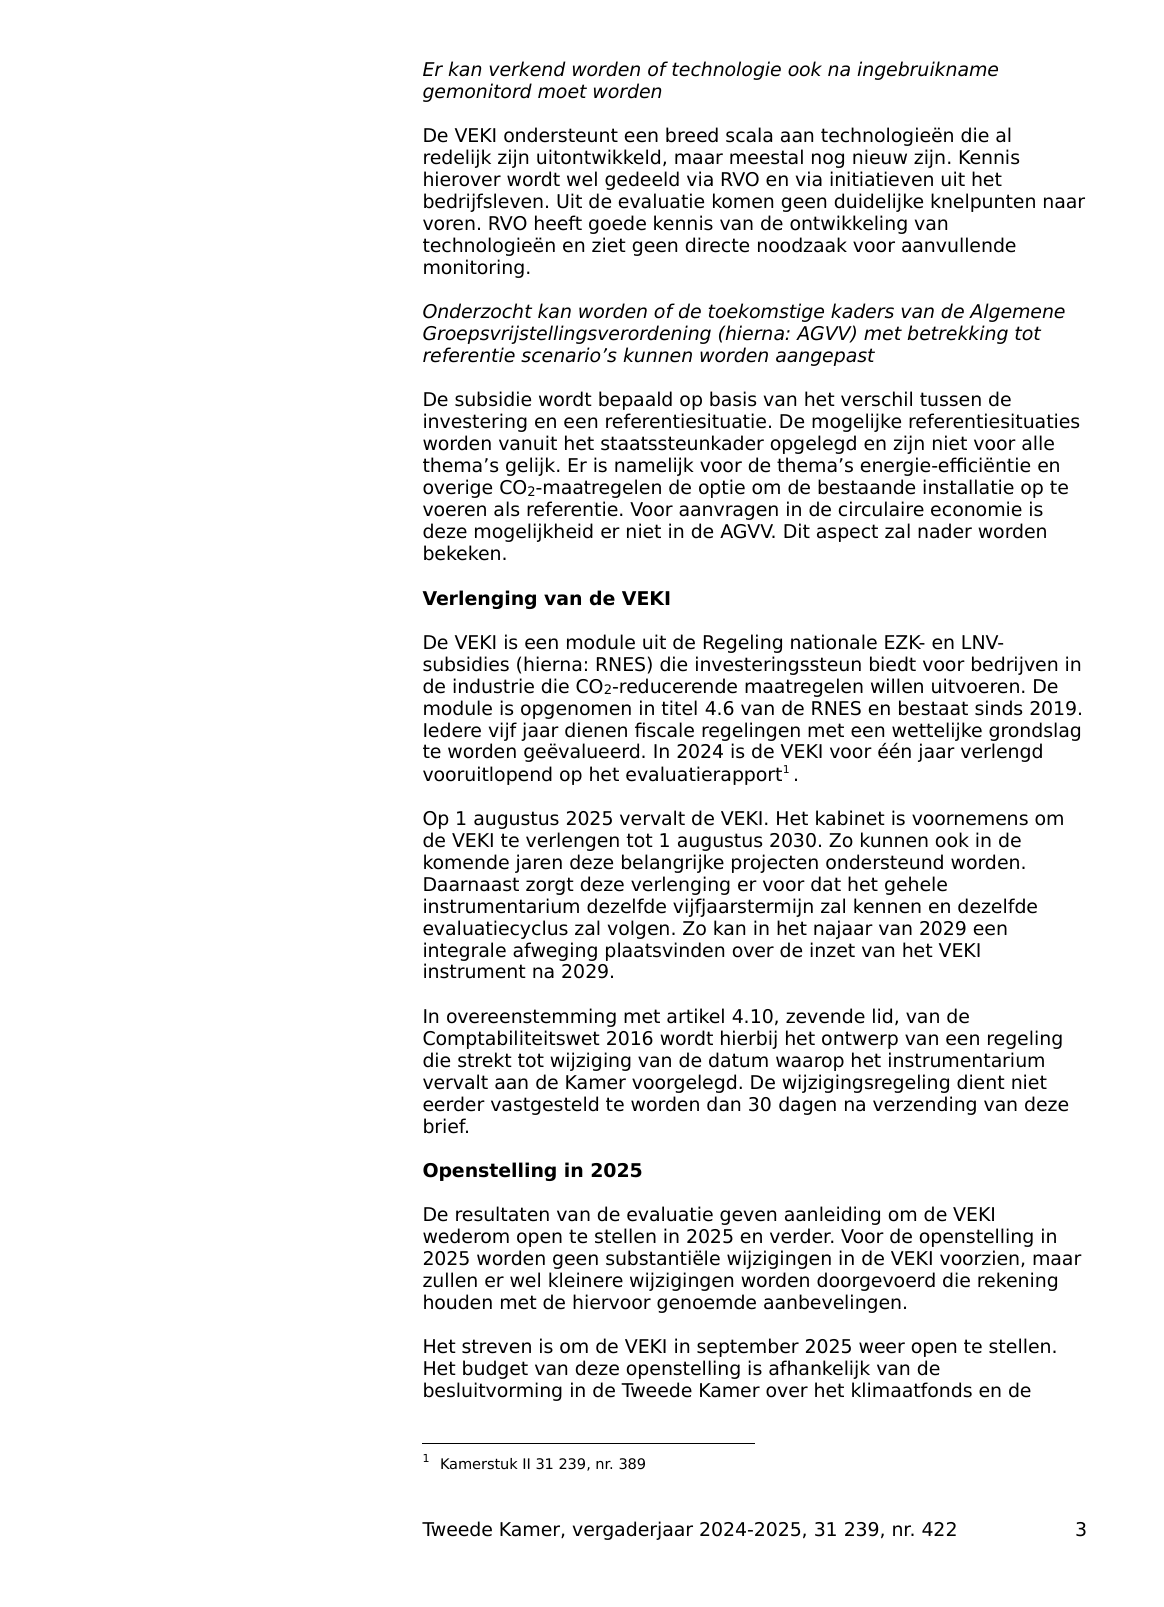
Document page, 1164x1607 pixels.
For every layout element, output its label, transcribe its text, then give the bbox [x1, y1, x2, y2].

subtitle Openstelling in 2025 [422, 1160, 1087, 1182]
subtitle Onderzocht kan worden of de toekomstige kaders van de Algemene Groepsvrijstellingsverordening (hierna: AGVV) met betrekking tot referentie scenario’s kunnen worden aangepast [422, 301, 1087, 367]
text De resultaten van de evaluatie geven aanleiding om de VEKI wederom open te stellen in 2025 en verder. Voor de openstelling in 2025 worden geen substantiële wijzigingen in de VEKI voorzien, maar zullen er wel kleinere wijzigingen worden doorgevoerd die rekening houden met de hiervoor genoemde aanbevelingen. [422, 1204, 1087, 1314]
subtitle Verlenging van de VEKI [422, 587, 1087, 609]
text De VEKI is een module uit de Regeling nationale EZK- en LNV-subsidies (hierna: RNES) die investeringssteun biedt voor bedrijven in de industrie die CO2-reducerende maatregelen willen uitvoeren. De module is opgenomen in titel 4.6 van de RNES en bestaat sinds 2019. Iedere vijf jaar dienen fiscale regelingen met een wettelijke grondslag te worden geëvalueerd. In 2024 is de VEKI voor één jaar verlengd vooruitlopend op het evaluatierapport. [422, 632, 1087, 785]
text In overeenstemming met artikel 4.10, zevende lid, van de Comptabiliteitswet 2016 wordt hierbij het ontwerp van een regeling die strekt tot wijziging van de datum waarop het instrumentarium vervalt aan de Kamer voorgelegd. De wijzigingsregeling dient niet eerder vastgesteld te worden dan 30 dagen na verzending van deze brief. [422, 1006, 1087, 1137]
text De VEKI ondersteunt een breed scala aan technologieën die al redelijk zijn uitontwikkeld, maar meestal nog nieuw zijn. Kennis hierover wordt wel gedeeld via RVO en via initiatieven uit het bedrijfsleven. Uit de evaluatie komen geen duidelijke knelpunten naar voren. RVO heeft goede kennis van de ontwikkeling van technologieën en ziet geen directe noodzaak voor aanvullende monitoring. [422, 125, 1087, 279]
subtitle Er kan verkend worden of technologie ook na ingebruikname gemonitord moet worden [422, 59, 1087, 103]
text Op 1 augustus 2025 vervalt de VEKI. Het kabinet is voornemens om de VEKI te verlengen tot 1 augustus 2030. Zo kunnen ook in de komende jaren deze belangrijke projecten ondersteund worden. Daarnaast zorgt deze verlenging er voor dat het gehele instrumentarium dezelfde vijfjaarstermijn zal kennen en dezelfde evaluatiecyclus zal volgen. Zo kan in het najaar van 2029 een integrale afweging plaatsvinden over de inzet van het VEKI instrument na 2029. [422, 808, 1087, 983]
text Kamerstuk II 31 239, nr. 389 [422, 1452, 1087, 1474]
text Het streven is om de VEKI in september 2025 weer open te stellen. Het budget van deze openstelling is afhankelijk van de besluitvorming in de Tweede Kamer over het klimaatfonds en de [422, 1336, 1087, 1402]
text De subsidie wordt bepaald op basis van het verschil tussen de investering en een referentiesituatie. De mogelijke referentiesituaties worden vanuit het staatssteunkader opgelegd en zijn niet voor alle thema’s gelijk. Er is namelijk voor de thema’s energie-efficiëntie en overige CO2-maatregelen de optie om de bestaande installatie op te voeren als referentie. Voor aanvragen in de circulaire economie is deze mogelijkheid er niet in de AGVV. Dit aspect zal nader worden bekeken. [422, 389, 1087, 565]
